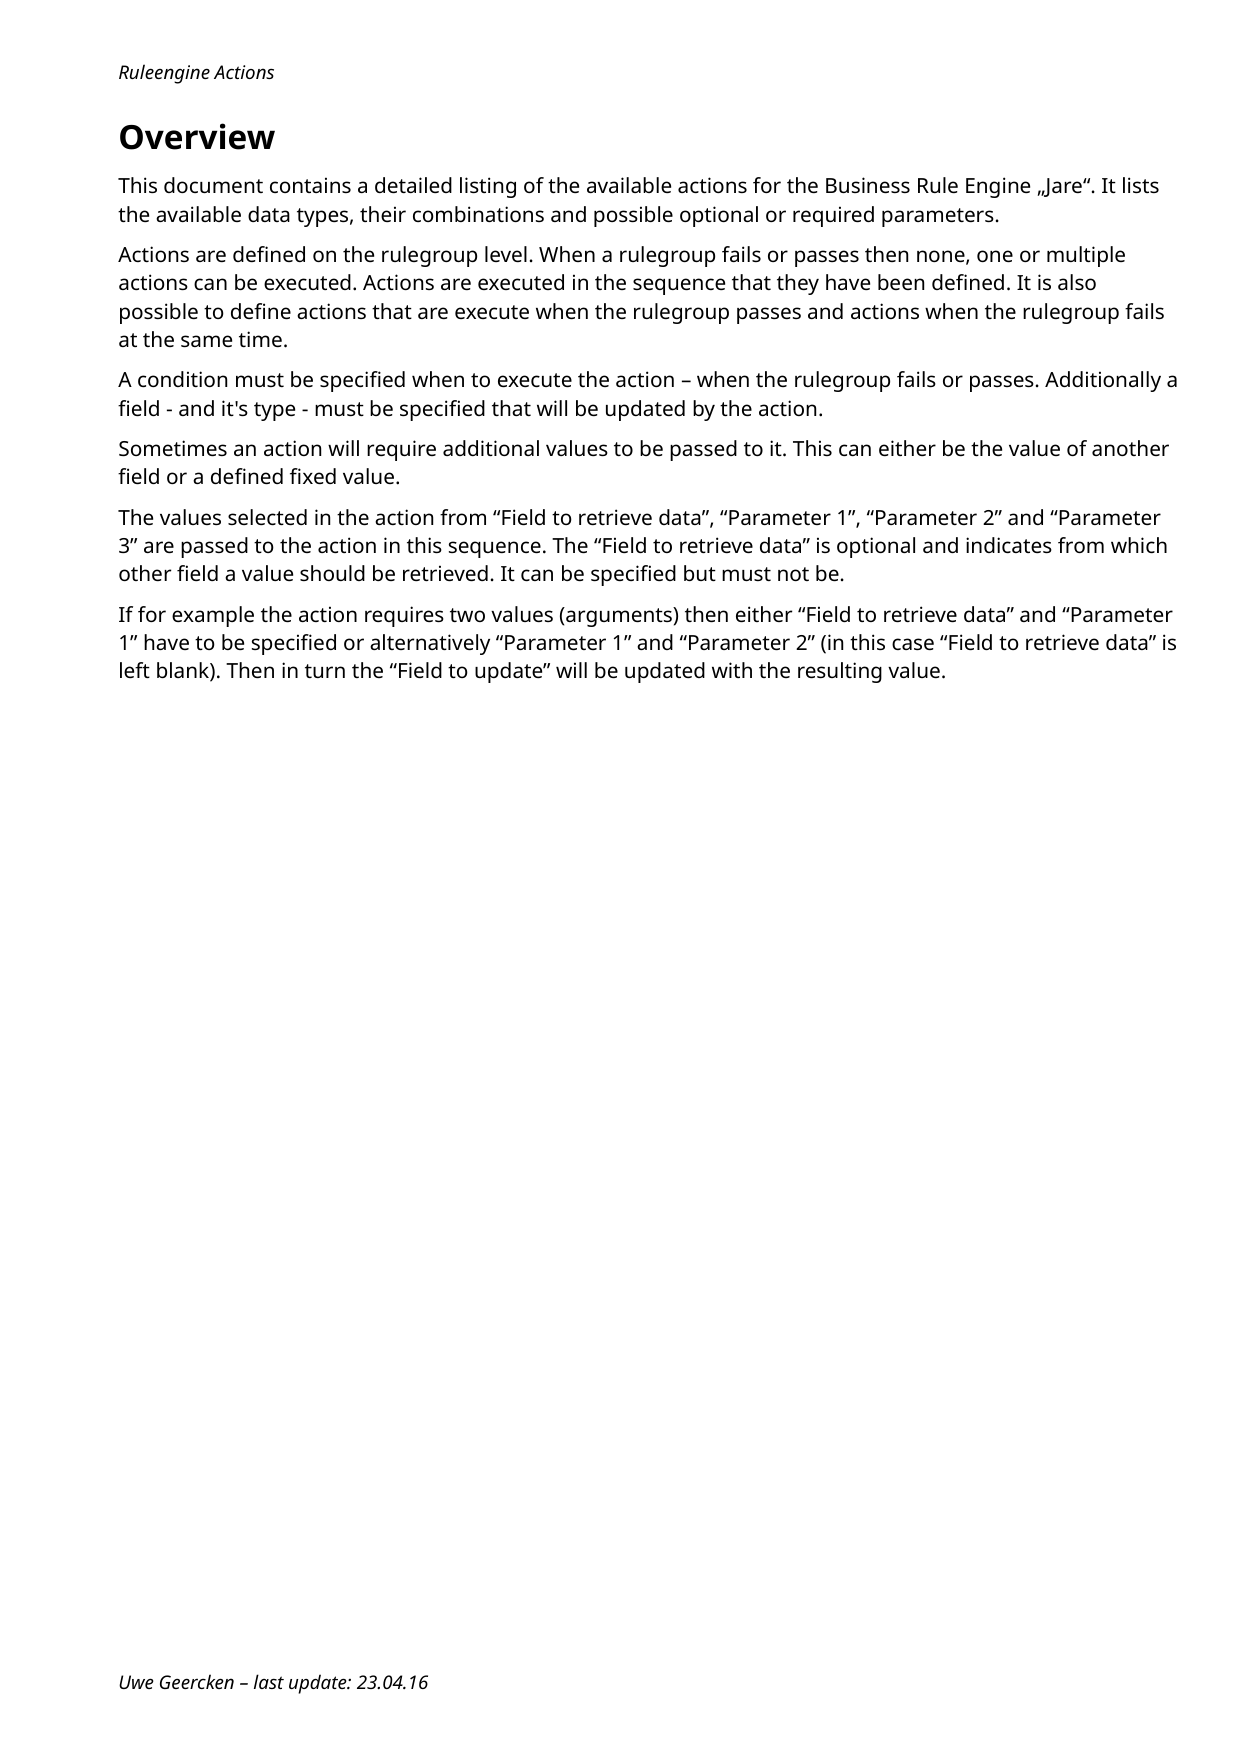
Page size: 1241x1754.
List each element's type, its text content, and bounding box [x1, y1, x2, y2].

text If for example the action requires two values (arguments) then either “Field to retrieve data” and “Parameter 1” have to be specified or alternatively “Parameter 1” and “Parameter 2” (in this case “Field to retrieve data” is left blank). Then in turn the “Field to update” will be updated with the resulting value. [118, 600, 1181, 685]
text Actions are defined on the rulegroup level. When a rulegroup fails or passes then none, one or multiple actions can be executed. Actions are executed in the sequence that they have been defined. It is also possible to define actions that are execute when the rulegroup passes and actions when the rulegroup fails at the same time. [118, 240, 1181, 354]
text The values selected in the action from “Field to retrieve data”, “Parameter 1”, “Parameter 2” and “Parameter 3” are passed to the action in this sequence. The “Field to retrieve data” is optional and indicates from which other field a value should be retrieved. It can be specified but must not be. [118, 503, 1181, 588]
text Sometimes an action will require additional values to be passed to it. This can either be the value of another field or a defined fixed value. [118, 434, 1181, 491]
text This document contains a detailed listing of the available actions for the Business Rule Engine „Jare“. It lists the available data types, their combinations and possible optional or required parameters. [118, 171, 1181, 228]
text A condition must be specified when to execute the action – when the rulegroup fails or passes. Additionally a field - and it's type - must be specified that will be updated by the action. [118, 365, 1181, 422]
text Overview [118, 114, 1181, 159]
